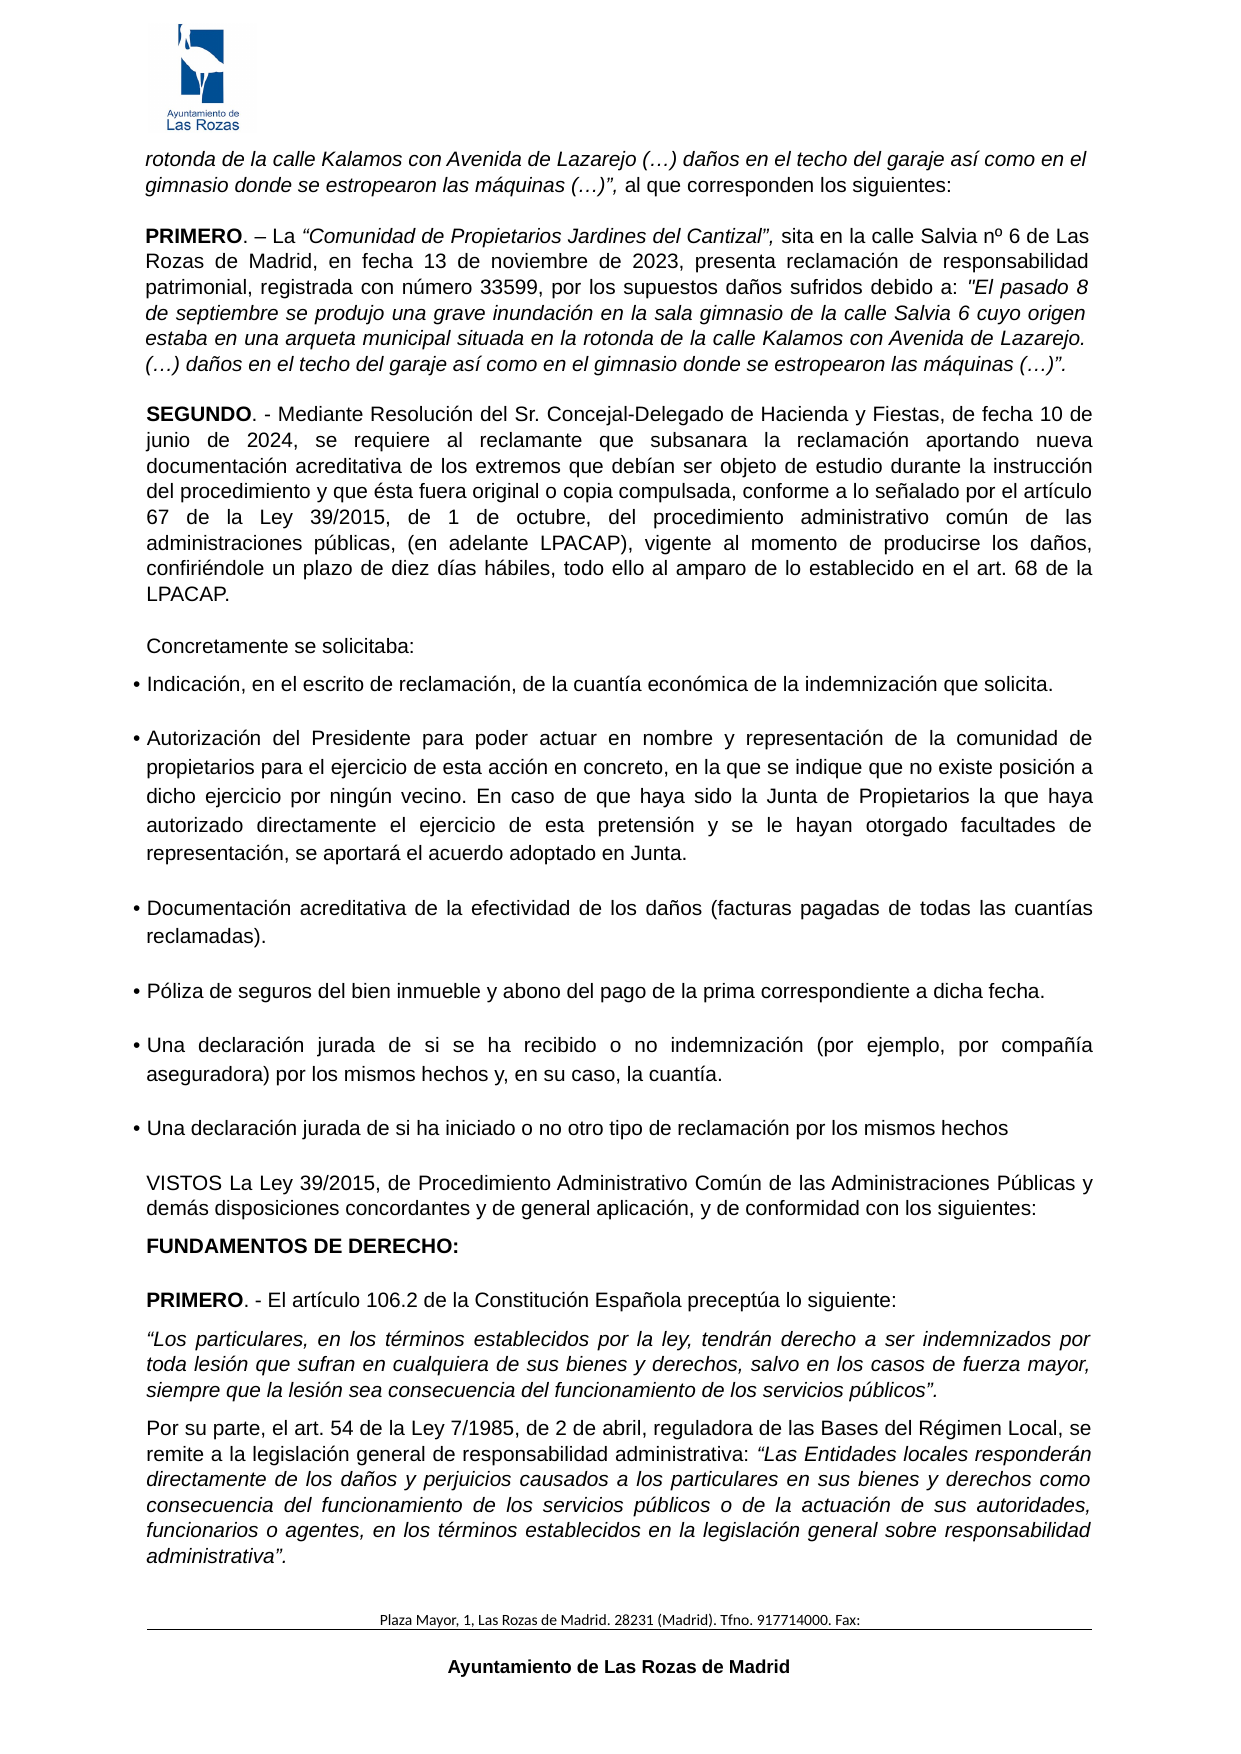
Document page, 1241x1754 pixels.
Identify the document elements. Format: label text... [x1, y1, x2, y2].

text Por su parte, el art. 54 de la Ley 7/1985, de 2 de abril, reguladora de las Bases del Régimen Local, se remite a la legislación general de responsabilidad administrativa: “Las Entidades locales responderán directamente de los daños y perjuicios causados a los particulares en sus bienes y derechos como consecuencia del funcionamiento de los servicios públicos o de la actuación de sus autoridades, funcionarios o agentes, en los términos establecidos en la legislación general sobre responsabilidad administrativa”. [146, 1416, 1094, 1568]
text SEGUNDO. - Mediante Resolución del Sr. Concejal-Delegado de Hacienda y Fiestas, de fecha 10 de junio de 2024, se requiere al reclamante que subsanara la reclamación aportando nueva documentación acreditativa de los extremos que debían ser objeto de estudio durante la instrucción del procedimiento y que ésta fuera original o copia compulsada, conforme a lo señalado por el artículo 67 de la Ley 39/2015, de 1 de octubre, del procedimiento administrativo común de las administraciones públicas, (en adelante LPACAP), vigente al momento de producirse los daños, confiriéndole un plazo de diez días hábiles, todo ello al amparo de lo establecido en el art. 68 de la LPACAP. [146, 402, 1094, 606]
list Póliza de seguros del bien inmueble y abono del pago de la prima correspondiente a dicha fecha. [133, 979, 1094, 1003]
text Concretamente se solicitaba: [146, 634, 1094, 658]
list Autorización del Presidente para poder actuar en nombre y representación de la comunidad de propietarios para el ejercicio de esta acción en concreto, en la que se indique que no existe posición a dicho ejercicio por ningún vecino. En caso de que haya sido la Junta de Propietarios la que haya autorizado directamente el ejercicio de esta pretensión y se le hayan otorgado facultades de representación, se aportará el acuerdo adoptado en Junta. [133, 726, 1094, 865]
text PRIMERO. - El artículo 106.2 de la Constitución Española preceptúa lo siguiente: [146, 1288, 1094, 1312]
list Una declaración jurada de si se ha recibido o no indemnización (por ejemplo, por compañía aseguradora) por los mismos hechos y, en su caso, la cuantía. [133, 1033, 1094, 1086]
list Indicación, en el escrito de reclamación, de la cuantía económica de la indemnización que solicita. [133, 672, 1094, 696]
text rotonda de la calle Kalamos con Avenida de Lazarejo (…) daños en el techo del garaje así como en el gimnasio donde se estropearon las máquinas (…)”, al que corresponden los siguientes: [145, 147, 1090, 197]
list Documentación acreditativa de la efectividad de los daños (facturas pagadas de todas las cuantías reclamadas). [133, 896, 1094, 948]
list Una declaración jurada de si ha iniciado o no otro tipo de reclamación por los mismos hechos [133, 1116, 1094, 1140]
text FUNDAMENTOS DE DERECHO: [146, 1234, 1087, 1258]
text “Los particulares, en los términos establecidos por la ley, tendrán derecho a ser indemnizados por toda lesión que sufran en cualquiera de sus bienes y derechos, salvo en los casos de fuerza mayor, siempre que la lesión sea consecuencia del funcionamiento de los servicios públicos”. [146, 1326, 1094, 1402]
text VISTOS La Ley 39/2015, de Procedimiento Administrativo Común de las Administraciones Públicas y demás disposiciones concordantes y de general aplicación, y de conformidad con los siguientes: [146, 1171, 1094, 1220]
text PRIMERO. – La “Comunidad de Propietarios Jardines del Cantizal”, sita en la calle Salvia nº 6 de Las Rozas de Madrid, en fecha 13 de noviembre de 2023, presenta reclamación de responsabilidad patrimonial, registrada con número 33599, por los supuestos daños sufridos debido a: "El pasado 8 de septiembre se produjo una grave inundación en la sala gimnasio de la calle Salvia 6 cuyo origen estaba en una arqueta municipal situada en la rotonda de la calle Kalamos con Avenida de Lazarejo. (…) daños en el techo del garaje así como en el gimnasio donde se estropearon las máquinas (…)”. [145, 223, 1090, 376]
